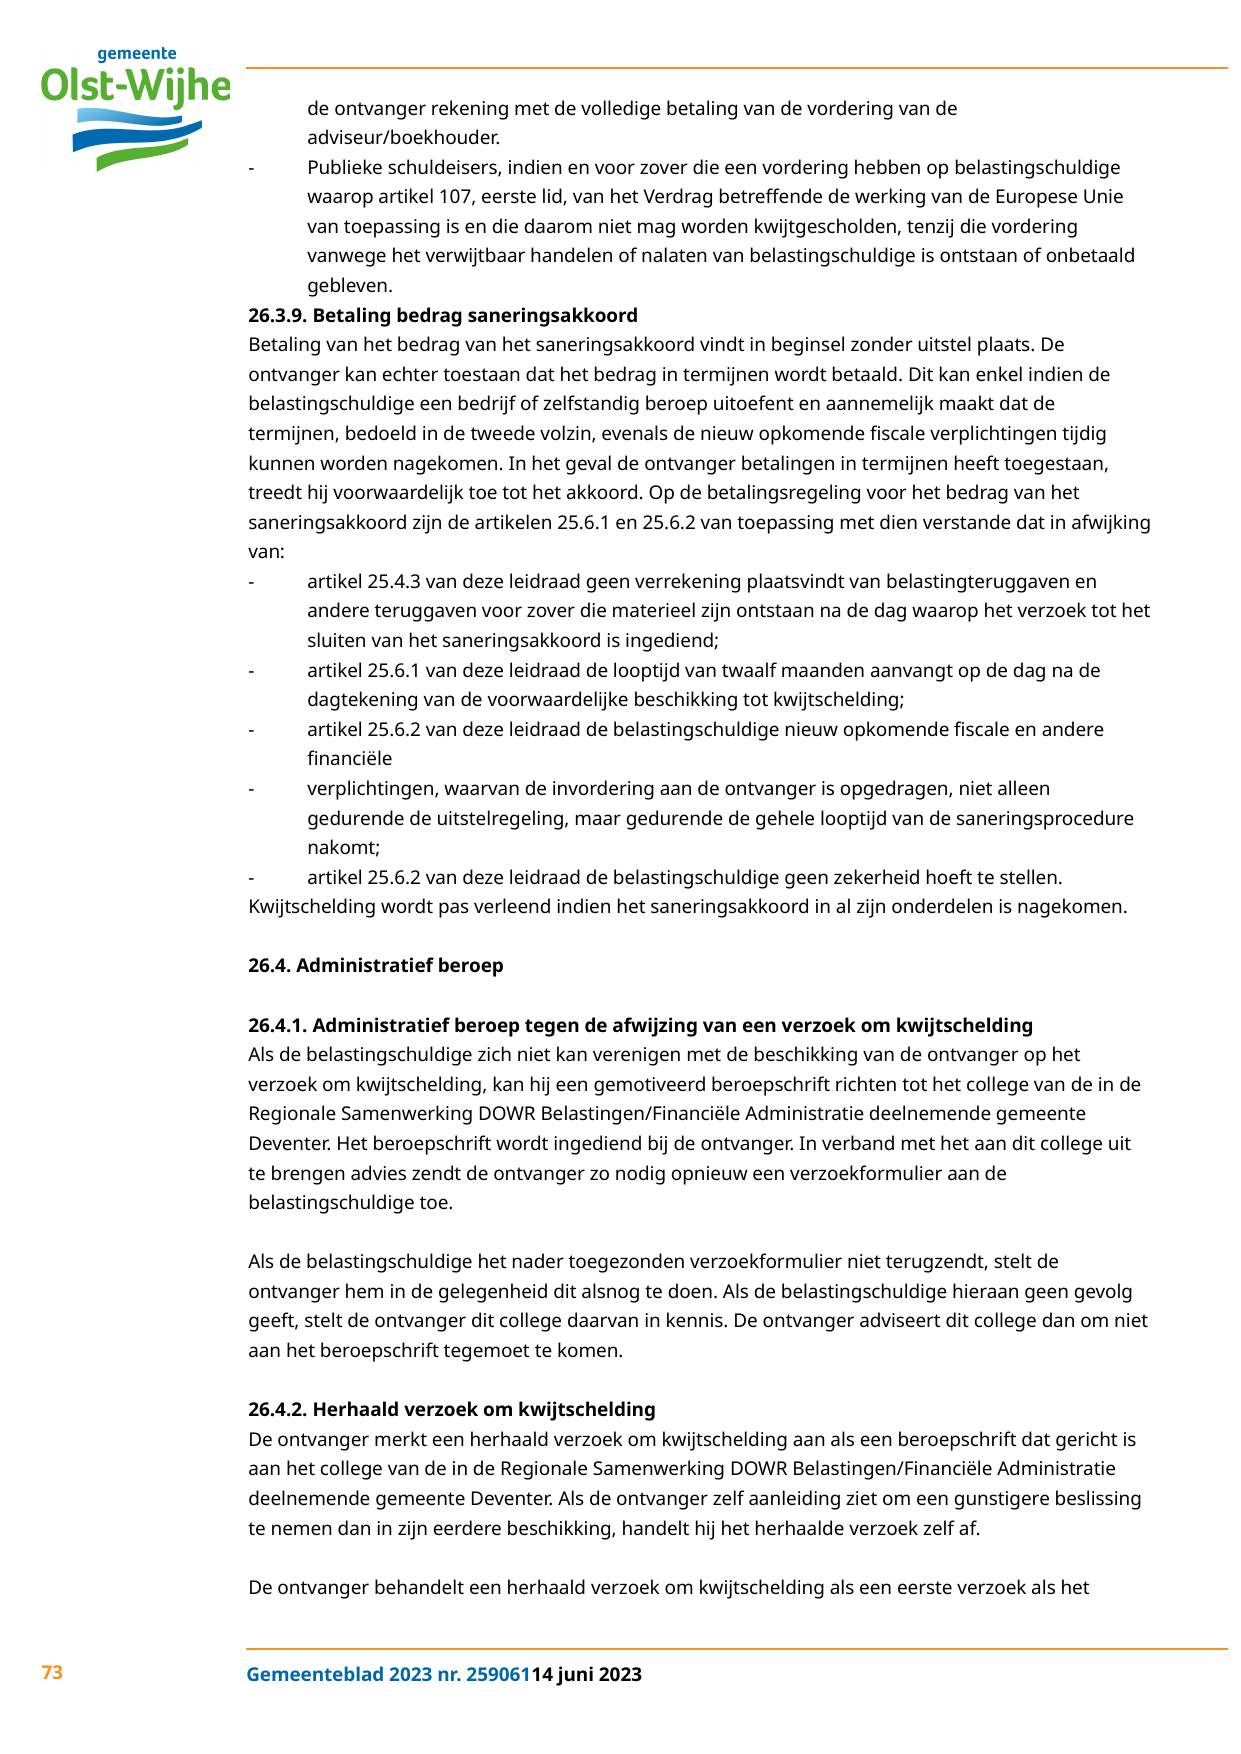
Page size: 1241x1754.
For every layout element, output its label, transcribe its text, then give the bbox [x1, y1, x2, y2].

text 26.4. Administratief beroep [248, 953, 1152, 978]
text Als de belastingschuldige zich niet kan verenigen met de beschikking van de ontvanger op het verzoek om kwijtschelding, kan hij een gemotiveerd beroepschrift richten tot het college van de in de Regionale Samenwerking DOWR Belastingen/Financiële Administratie deelnemende gemeente Deventer. Het beroepschrift wordt ingediend bij de ontvanger. In verband met het aan dit college uit te brengen advies zendt de ontvanger zo nodig opnieuw een verzoekformulier aan de belastingschuldige toe. [248, 1041, 1152, 1215]
list artikel 25.4.3 van deze leidraad geen verrekening plaatsvindt van belastingteruggaven en andere teruggaven voor zover die materieel zijn ontstaan na de dag waarop het verzoek tot het sluiten van het saneringsakkoord is ingediend; [248, 568, 1152, 653]
text Kwijtschelding wordt pas verleend indien het saneringsakkoord in al zijn onderdelen is nagekomen. [248, 893, 1152, 919]
text De ontvanger behandelt een herhaald verzoek om kwijtschelding als een eerste verzoek als het [248, 1574, 1152, 1600]
list artikel 25.6.2 van deze leidraad de belastingschuldige nieuw opkomende fiscale en andere financiële [248, 716, 1152, 771]
text Als de belastingschuldige het nader toegezonden verzoekformulier niet terugzendt, stelt de ontvanger hem in de gelegenheid dit alsnog te doen. Als de belastingschuldige hieraan geen gevolg geeft, stelt de ontvanger dit college daarvan in kennis. De ontvanger adviseert dit college dan om niet aan het beroepschrift tegemoet te komen. [248, 1248, 1152, 1363]
text 26.4.1. Administratief beroep tegen de afwijzing van een verzoek om kwijtschelding [248, 1012, 1152, 1038]
list Publieke schuldeisers, indien en voor zover die een vordering hebben op belastingschuldige waarop artikel 107, eerste lid, van het Verdrag betreffende de werking van de Europese Unie van toepassing is en die daarom niet mag worden kwijtgescholden, tenzij die vordering vanwege het verwijtbaar handelen of nalaten van belastingschuldige is ontstaan of onbetaald gebleven. [248, 154, 1152, 298]
list artikel 25.6.1 van deze leidraad de looptijd van twaalf maanden aanvangt op de dag na de dagtekening van de voorwaardelijke beschikking tot kwijtschelding; [248, 657, 1152, 712]
text 26.3.9. Betaling bedrag saneringsakkoord [248, 302, 1152, 328]
picture [41, 47, 231, 172]
text De ontvanger merkt een herhaald verzoek om kwijtschelding aan als een beroepschrift dat gericht is aan het college van de in de Regionale Samenwerking DOWR Belastingen/Financiële Administratie deelnemende gemeente Deventer. Als de ontvanger zelf aanleiding ziet om een gunstigere beslissing te nemen dan in zijn eerdere beschikking, handelt hij het herhaalde verzoek zelf af. [248, 1426, 1152, 1541]
list verplichtingen, waarvan de invordering aan de ontvanger is opgedragen, niet alleen gedurende de uitstelregeling, maar gedurende de gehele looptijd van de saneringsprocedure nakomt; [248, 775, 1152, 860]
text Betaling van het bedrag van het saneringsakkoord vindt in beginsel zonder uitstel plaats. De ontvanger kan echter toestaan dat het bedrag in termijnen wordt betaald. Dit kan enkel indien de belastingschuldige een bedrijf of zelfstandig beroep uitoefent en aannemelijk maakt dat de termijnen, bedoeld in de tweede volzin, evenals de nieuw opkomende fiscale verplichtingen tijdig kunnen worden nagekomen. In het geval de ontvanger betalingen in termijnen heeft toegestaan, treedt hij voorwaardelijk toe tot het akkoord. Op de betalingsregeling voor het bedrag van het saneringsakkoord zijn de artikelen 25.6.1 en 25.6.2 van toepassing met dien verstande dat in afwijking van: [248, 331, 1152, 564]
text 26.4.2. Herhaald verzoek om kwijtschelding [248, 1396, 1152, 1422]
list artikel 25.6.2 van deze leidraad de belastingschuldige geen zekerheid hoeft te stellen. [248, 864, 1152, 890]
list de ontvanger rekening met de volledige betaling van de vordering van de adviseur/boekhouder. [248, 95, 1152, 150]
